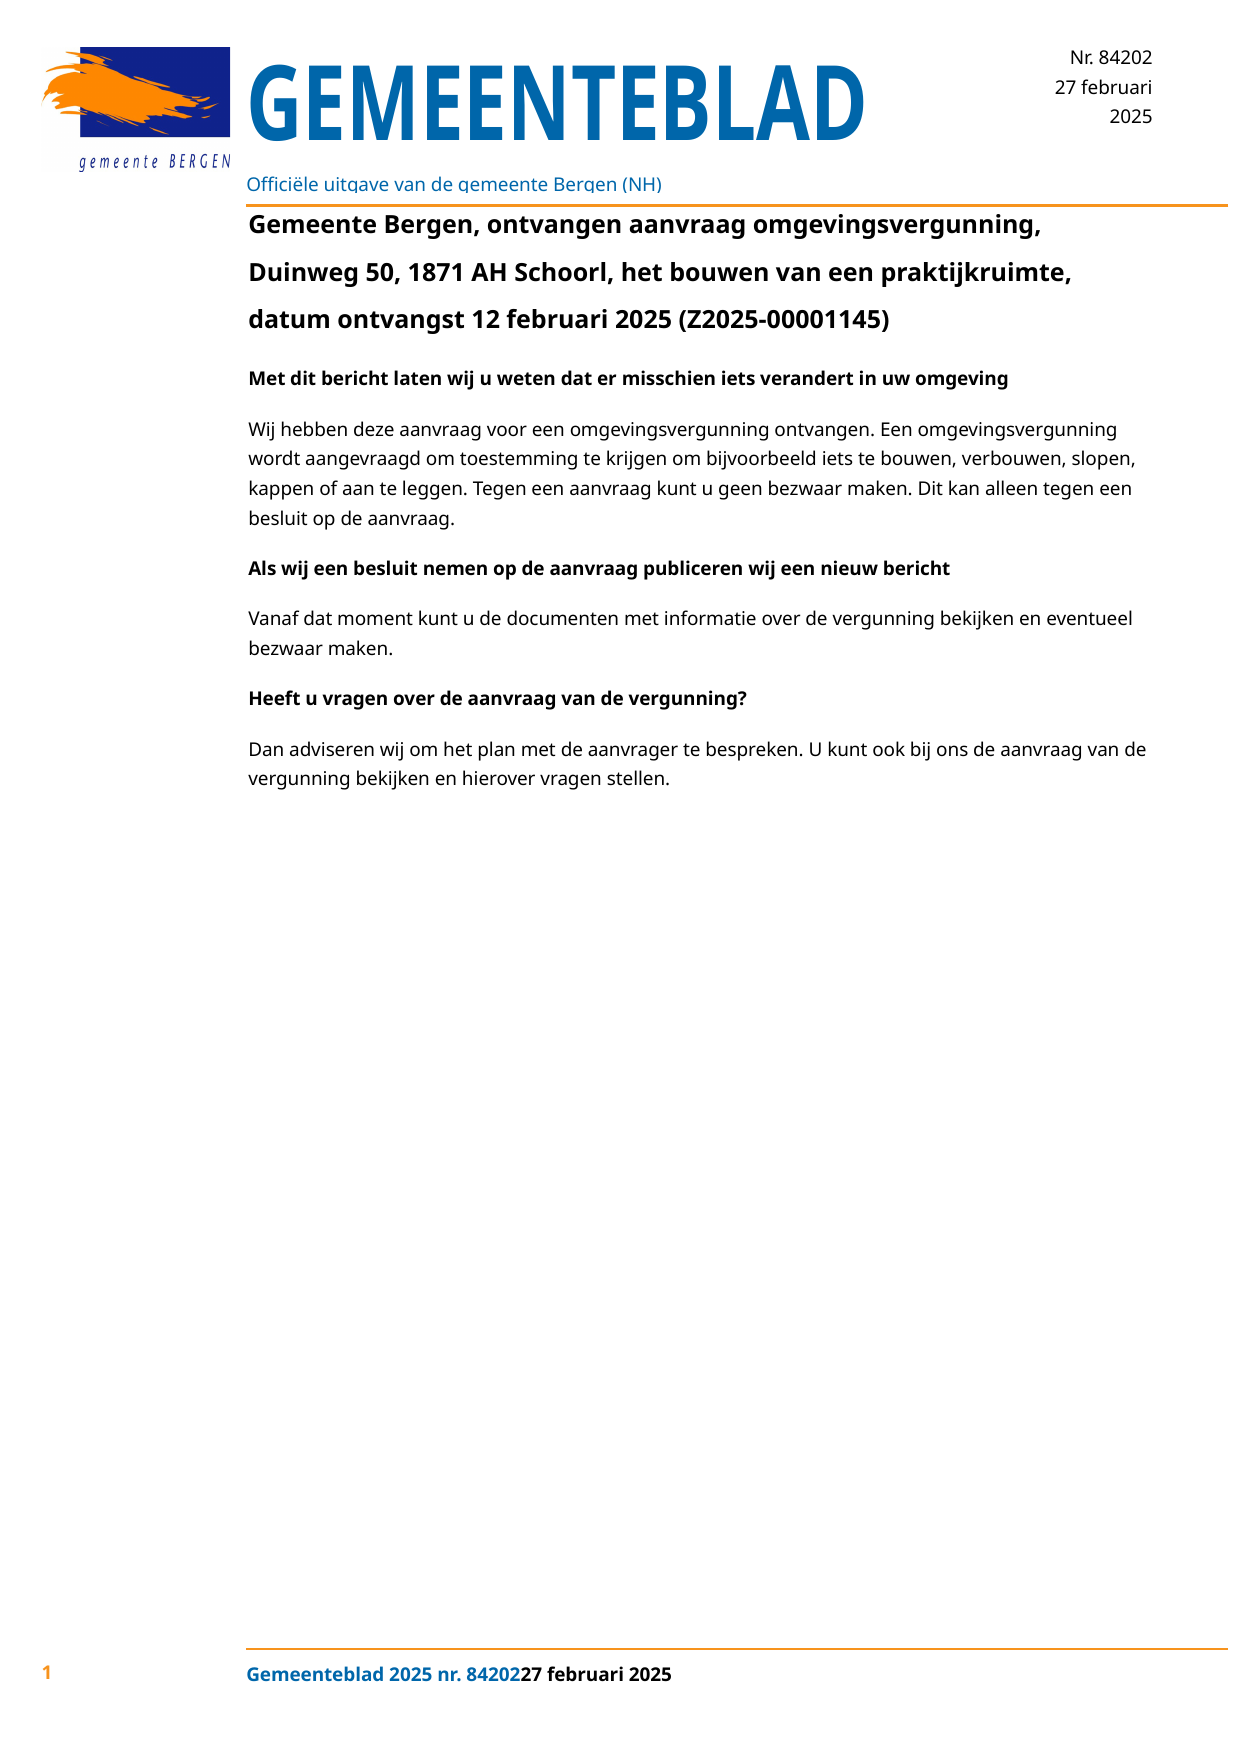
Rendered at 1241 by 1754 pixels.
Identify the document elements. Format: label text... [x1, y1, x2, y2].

text Vanaf dat moment kunt u de documenten met informatie over de vergunning bekijken en eventueel bezwaar maken. [248, 606, 1152, 661]
text Dan adviseren wij om het plan met de aanvrager te bespreken. U kunt ook bij ons de aanvraag van de vergunning bekijken en hierover vragen stellen. [248, 736, 1152, 791]
text Met dit bericht laten wij u weten dat er misschien iets verandert in uw omgeving [248, 366, 1152, 391]
text Als wij een besluit nemen op de aanvraag publiceren wij een nieuw bericht [248, 555, 1152, 581]
text Heeft u vragen over de aanvraag van de vergunning? [248, 686, 1152, 711]
picture [41, 47, 231, 172]
text Wij hebben deze aanvraag voor een omgevingsvergunning ontvangen. Een omgevingsvergunning wordt aangevraagd om toestemming te krijgen om bijvoorbeeld iets te bouwen, verbouwen, slopen, kappen of aan te leggen. Tegen een aanvraag kunt u geen bezwaar maken. Dit kan alleen tegen een besluit op de aanvraag. [248, 416, 1152, 530]
text Gemeente Bergen, ontvangen aanvraag omgevingsvergunning, Duinweg 50, 1871 AH Schoorl, het bouwen van een praktijkruimte, datum ontvangst 12 februari 2025 (Z2025-00001145) [248, 207, 1152, 336]
